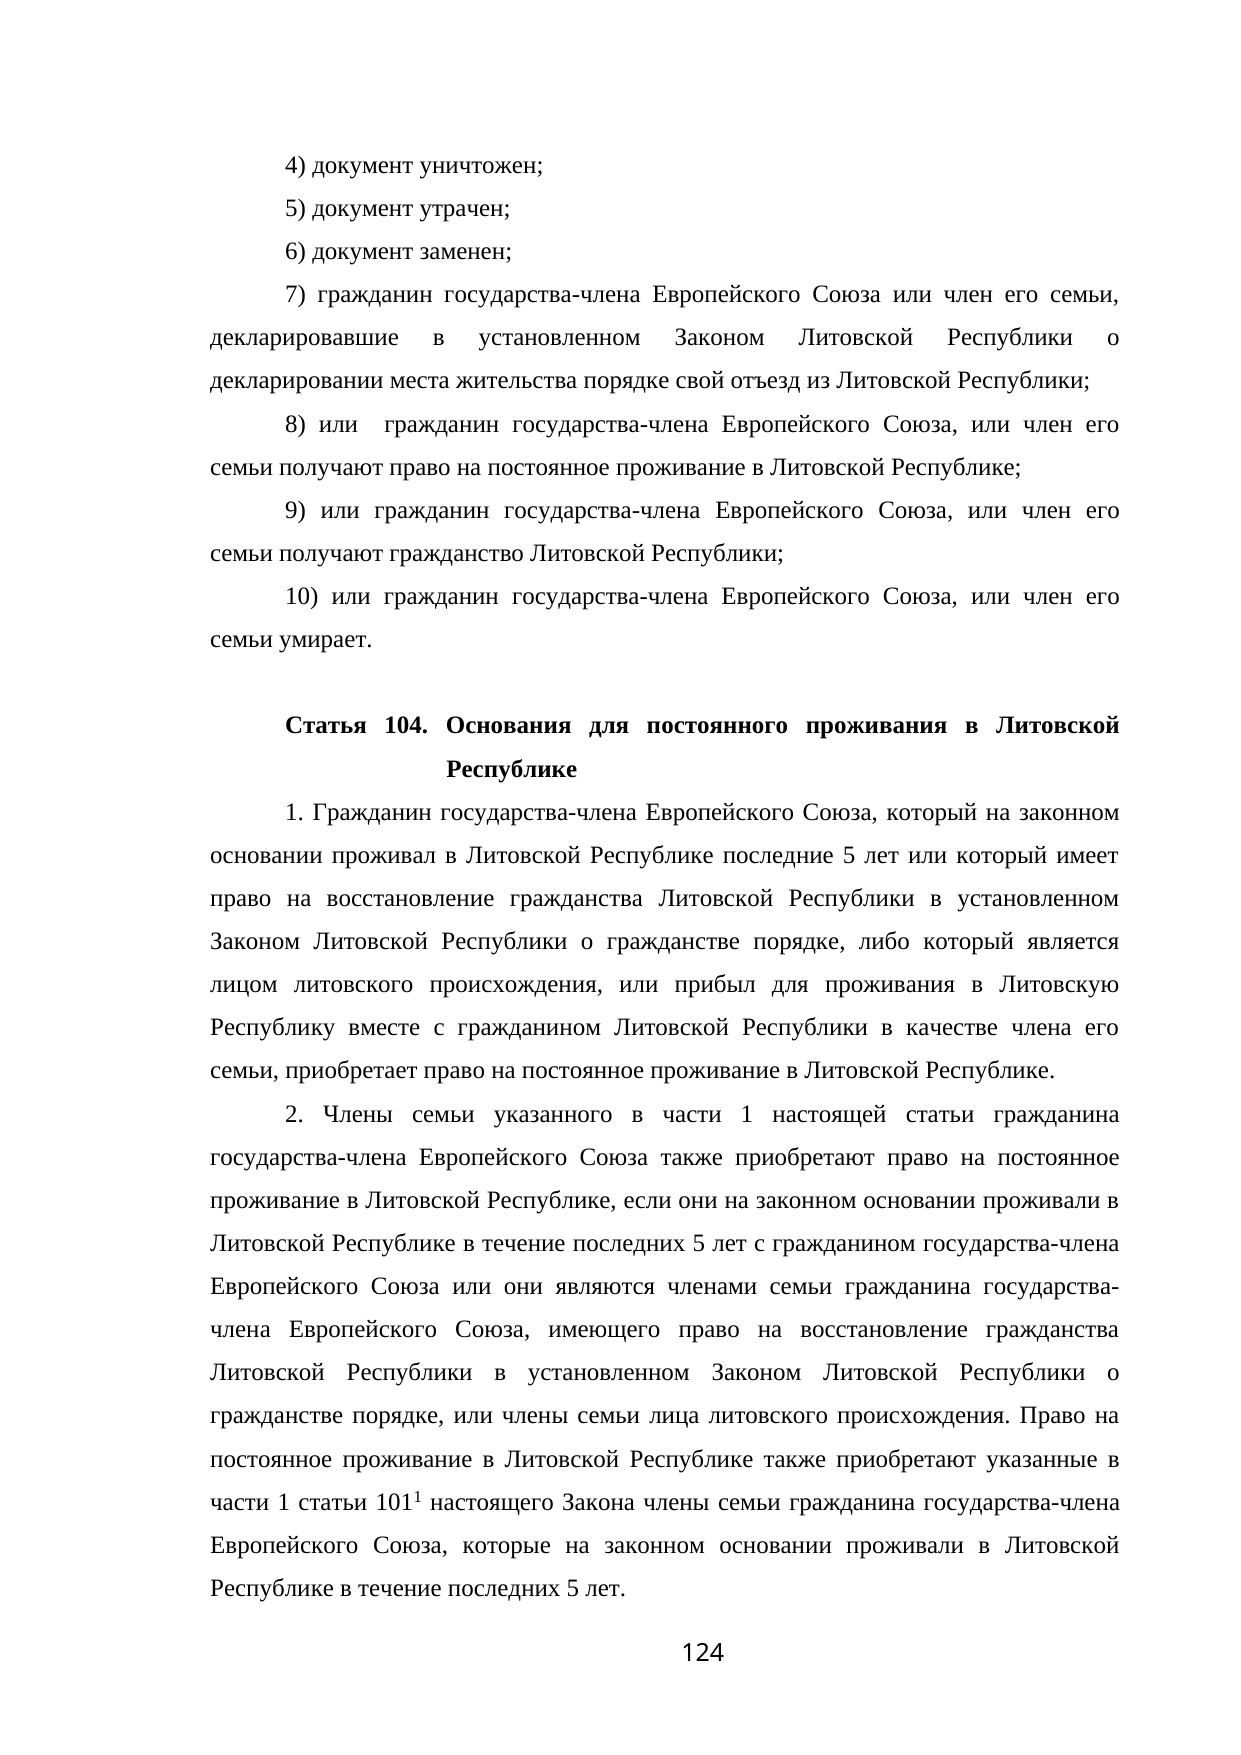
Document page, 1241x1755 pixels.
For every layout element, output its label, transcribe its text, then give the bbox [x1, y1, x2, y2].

text 4) документ уничтожен; [210, 150, 1120, 179]
text 5) документ утрачен; [210, 193, 1120, 222]
text 9) или гражданин государства-члена Европейского Союза, или член его семьи получают гражданство Литовской Республики; [210, 495, 1120, 567]
text 2. Члены семьи указанного в части 1 настоящей статьи гражданина государства-члена Европейского Союза также приобретают право на постоянное проживание в Литовской Республике, если они на законном основании проживали в Литовской Республике в течение последних 5 лет с гражданином государства-члена Европейского Союза или они являются членами семьи гражданина государства-члена Европейского Союза, имеющего право на восстановление гражданства Литовской Республики в установленном Законом Литовской Республики о гражданстве порядке, или члены семьи лица литовского происхождения. Право на постоянное проживание в Литовской Республике также приобретают указанные в части 1 статьи 1011 настоящего Закона члены семьи гражданина государства-члена Европейского Союза, которые на законном основании проживали в Литовской Республике в течение последних 5 лет. [210, 1099, 1120, 1602]
text 1. Гражданин государства-члена Европейского Союза, который на законном основании проживал в Литовской Республике последние 5 лет или который имеет право на восстановление гражданства Литовской Республики в установленном Законом Литовской Республики о гражданстве порядке, либо который является лицом литовского происхождения, или прибыл для проживания в Литовскую Республику вместе с гражданином Литовской Республики в качестве члена его семьи, приобретает право на постоянное проживание в Литовской Республике. [210, 797, 1120, 1084]
text 10) или гражданин государства-члена Европейского Союза, или член его семьи умирает. [210, 581, 1120, 653]
text 7) гражданин государства-члена Европейского Союза или член его семьи, декларировавшие в установленном Законом Литовской Республики о декларировании места жительства порядке свой отъезд из Литовской Республики; [210, 279, 1120, 394]
text 6) документ заменен; [210, 236, 1120, 265]
text 8) или гражданин государства-члена Европейского Союза, или член его семьи получают право на постоянное проживание в Литовской Республике; [210, 409, 1120, 481]
text Статья 104. Основания для постоянного проживания в Литовской Республике [285, 711, 1120, 782]
